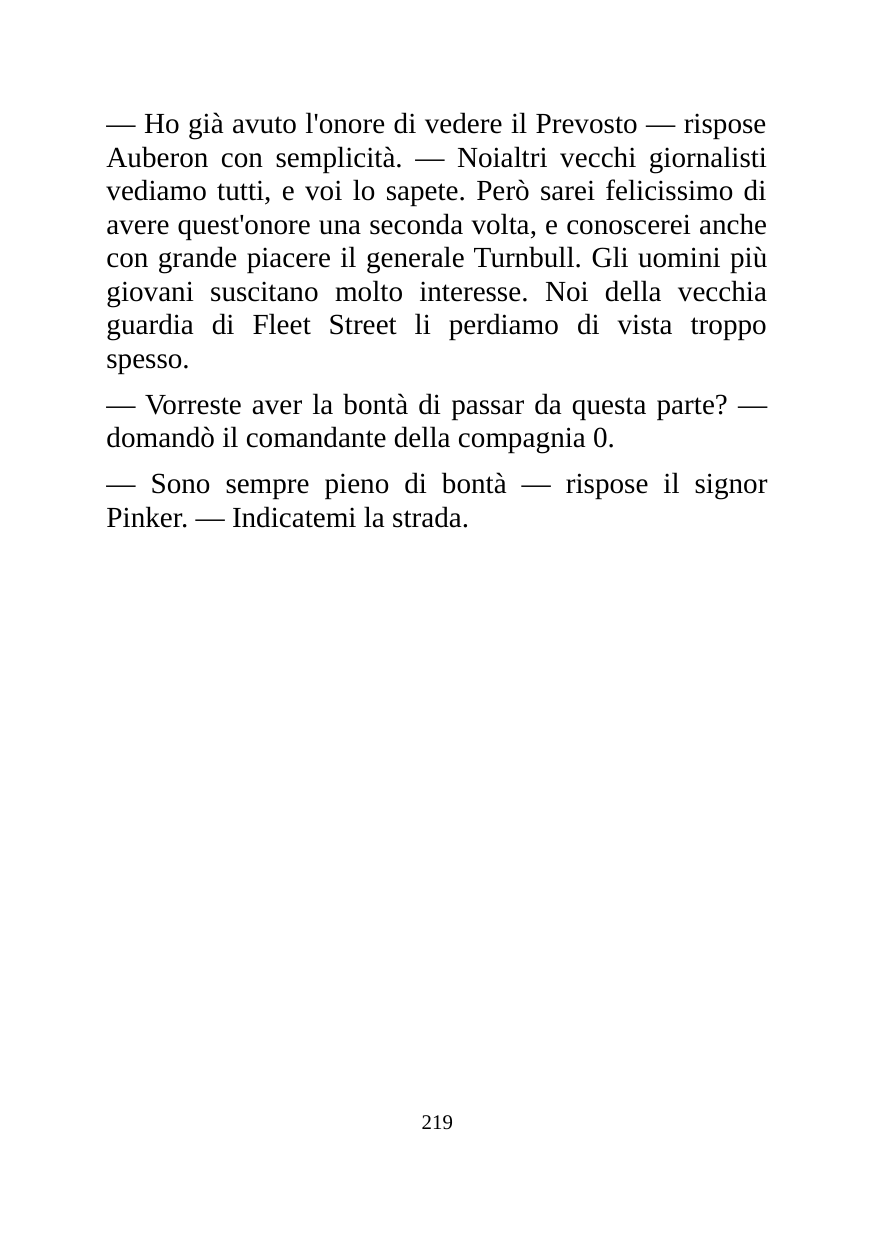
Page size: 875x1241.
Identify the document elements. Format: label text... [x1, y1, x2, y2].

text — Ho già avuto l'onore di vedere il Prevosto — rispose Auberon con semplicità. — Noialtri vecchi giornalisti vediamo tutti, e voi lo sapete. Però sarei felicissimo di avere quest'onore una seconda volta, e conoscerei anche con grande piacere il generale Turnbull. Gli uomini più giovani suscitano molto interesse. Noi della vecchia guardia di Fleet Street li perdiamo di vista troppo spesso. [106, 106, 768, 374]
text — Vorreste aver la bontà di passar da questa parte? — domandò il comandante della compagnia 0. [106, 387, 768, 454]
text — Sono sempre pieno di bontà — rispose il signor Pinker. — Indicatemi la strada. [106, 467, 768, 534]
